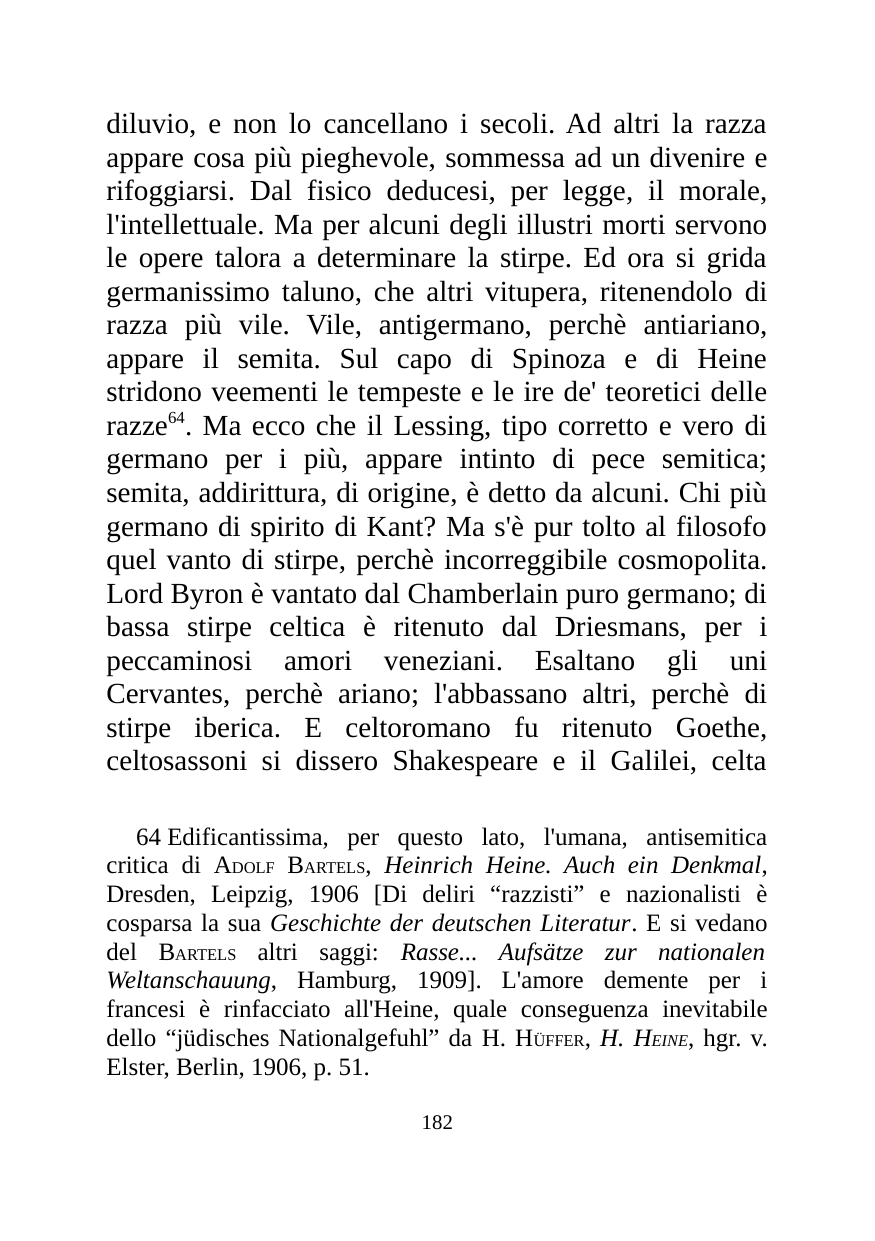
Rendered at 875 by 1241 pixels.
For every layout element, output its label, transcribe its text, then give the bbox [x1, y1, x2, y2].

text diluvio, e non lo cancellano i secoli. Ad altri la razza appare cosa più pieghevole, sommessa ad un divenire e rifoggiarsi. Dal fisico deducesi, per legge, il morale, l'intellettuale. Ma per alcuni degli illustri morti servono le opere talora a determinare la stirpe. Ed ora si grida germanissimo taluno, che altri vitupera, ritenendolo di razza più vile. Vile, antigermano, perchè antiariano, appare il semita. Sul capo di Spinoza e di Heine stridono veementi le tempeste e le ire de' teoretici delle razze. Ma ecco che il Lessing, tipo corretto e vero di germano per i più, appare intinto di pece semitica; semita, addirittura, di origine, è detto da alcuni. Chi più germano di spirito di Kant? Ma s'è pur tolto al filosofo quel vanto di stirpe, perchè incorreggibile cosmopolita. Lord Byron è vantato dal Chamberlain puro germano; di bassa stirpe celtica è ritenuto dal Driesmans, per i peccaminosi amori veneziani. Esaltano gli uni Cervantes, perchè ariano; l'abbassano altri, perchè di stirpe iberica. E celtoromano fu ritenuto Goethe, celtosassoni si dissero Shakespeare e il Galilei, celta [106, 106, 768, 777]
text Edificantissima, per questo lato, l'umana, antisemitica critica di Adolf Bartels, Heinrich Heine. Auch ein Denkmal, Dresden, Leipzig, 1906 [Di deliri “razzisti” e nazionalisti è cosparsa la sua Geschichte der deutschen Literatur. E si vedano del Bartels altri saggi: Rasse... Aufsätze zur nationalen Weltanschauung, Hamburg, 1909]. L'amore demente per i francesi è rinfacciato all'Heine, quale conseguenza inevitabile dello “jüdisches Nationalgefuhl” da H. Hüffer, H. Heine, hgr. v. Elster, Berlin, 1906, p. 51. [106, 822, 768, 1080]
